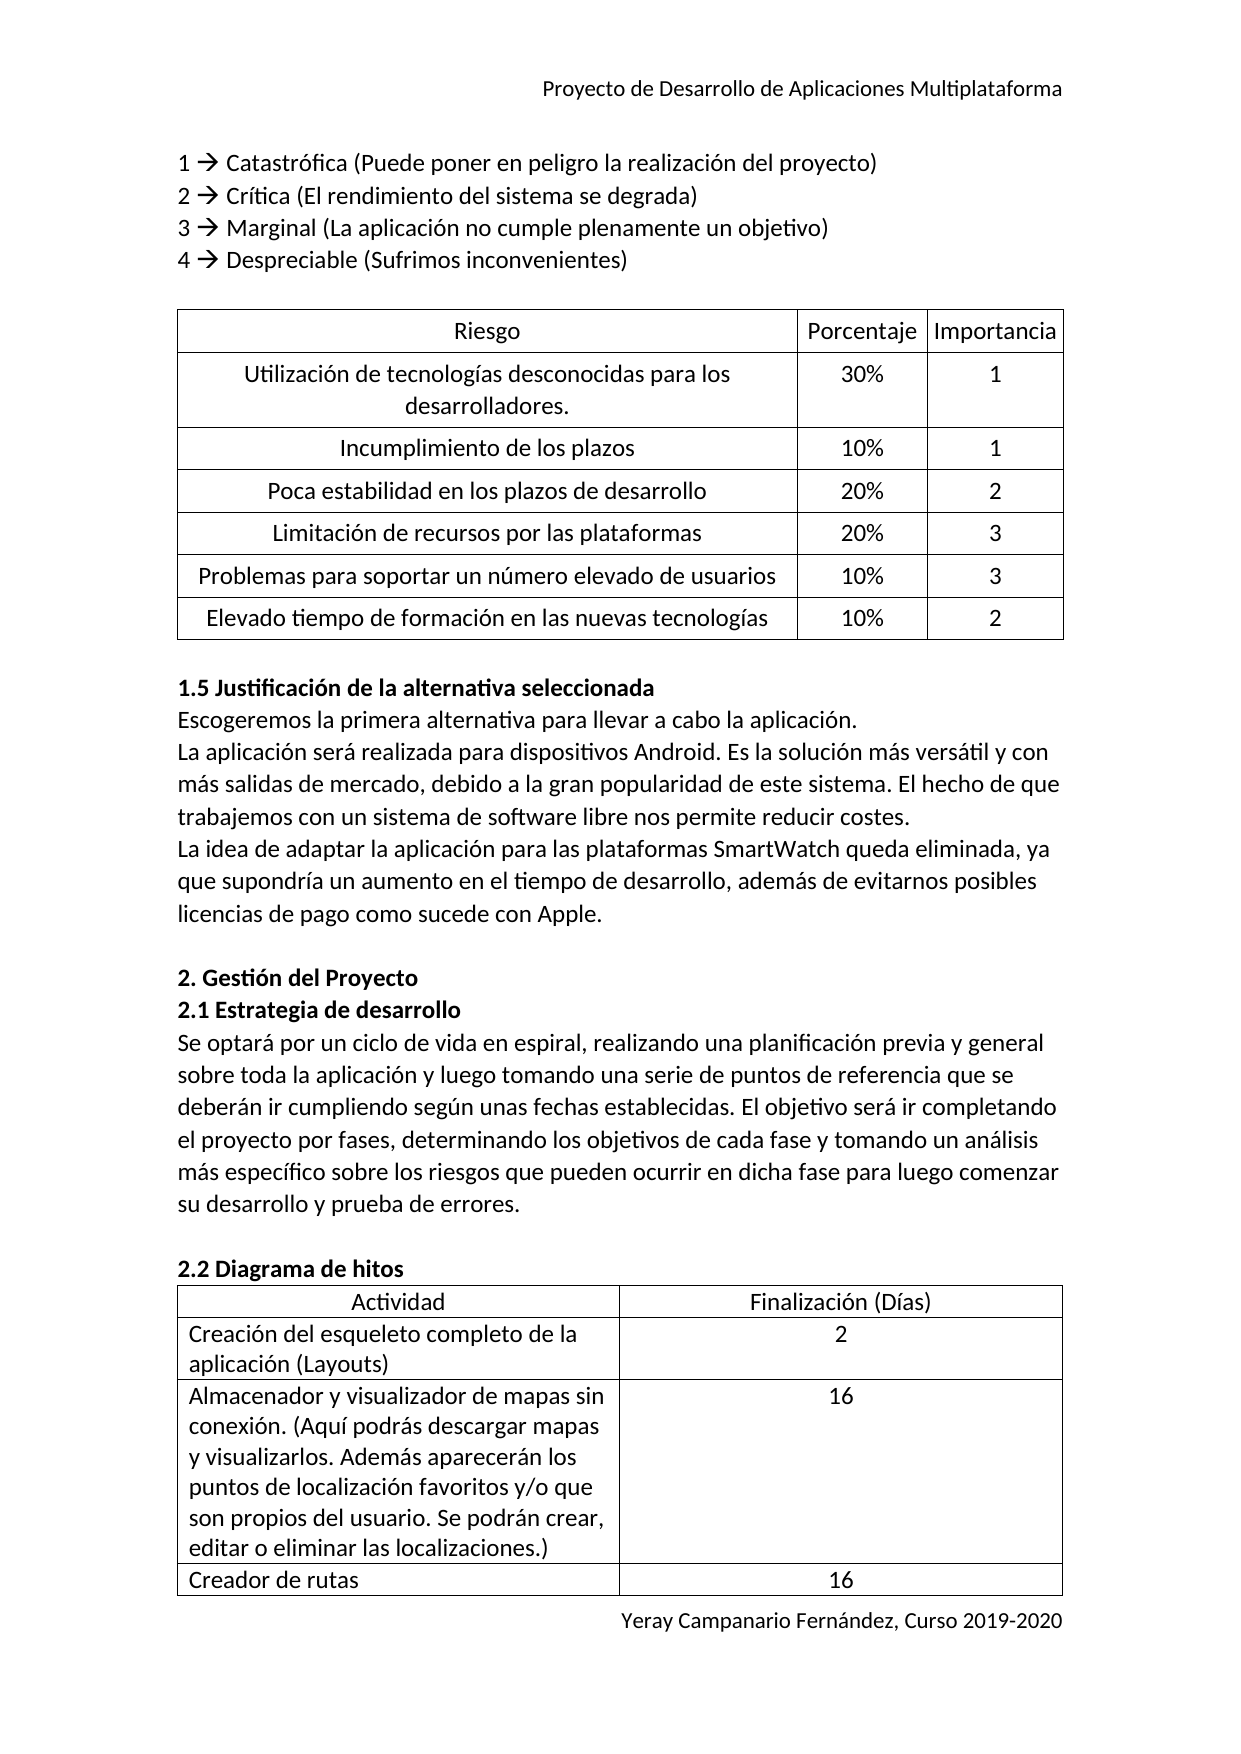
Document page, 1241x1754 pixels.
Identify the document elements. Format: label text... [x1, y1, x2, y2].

text 3  Marginal (La aplicación no cumple plenamente un objetivo) [177, 212, 1063, 243]
table_cell 10% [798, 598, 927, 639]
text La idea de adaptar la aplicación para las plataformas SmartWatch queda eliminada, ya que supondría un aumento en el tiempo de desarrollo, además de evitarnos posibles licencias de pago como sucede con Apple. [177, 833, 1063, 928]
text Se optará por un ciclo de vida en espiral, realizando una planificación previa y general sobre toda la aplicación y luego tomando una serie de puntos de referencia que se deberán ir cumpliendo según unas fechas establecidas. El objetivo será ir completando el proyecto por fases, determinando los objetivos de cada fase y tomando un análisis más específico sobre los riesgos que pueden ocurrir en dicha fase para luego comenzar su desarrollo y prueba de errores. [177, 1027, 1063, 1219]
text 1  Catastrófica (Puede poner en peligro la realización del proyecto) [177, 148, 1063, 178]
table_cell Elevado tiempo de formación en las nuevas tecnologías [178, 598, 797, 639]
table_header Actividad [178, 1286, 619, 1317]
table_cell Limitación de recursos por las plataformas [178, 513, 797, 554]
text 2.2 Diagrama de hitos [177, 1253, 1063, 1283]
table_header Importancia [928, 310, 1063, 352]
table_cell 16 [620, 1380, 1062, 1563]
table_cell Almacenador y visualizador de mapas sin conexión. (Aquí podrás descargar mapas y visualizarlos. Además aparecerán los puntos de localización favoritos y/o que son propios del usuario. Se podrán crear, editar o eliminar las localizaciones.) [178, 1380, 619, 1563]
table_cell Incumplimiento de los plazos [178, 428, 797, 469]
table_cell Creador de rutas [178, 1564, 619, 1594]
table_cell 10% [798, 555, 927, 596]
text 2.1 Estrategia de desarrollo [177, 994, 1063, 1025]
table_cell 10% [798, 428, 927, 469]
table_cell Poca estabilidad en los plazos de desarrollo [178, 470, 797, 511]
table_header Finalización (Días) [620, 1286, 1062, 1317]
table_header Riesgo [178, 310, 797, 352]
text 2. Gestión del Proyecto [177, 962, 1063, 993]
table_cell 20% [798, 470, 927, 511]
text 4  Despreciable (Sufrimos inconvenientes) [177, 244, 1063, 275]
table_cell Utilización de tecnologías desconocidas para los desarrolladores. [178, 353, 797, 426]
table_header Porcentaje [798, 310, 927, 352]
table_cell 2 [620, 1318, 1062, 1379]
text La aplicación será realizada para dispositivos Android. Es la solución más versátil y con más salidas de mercado, debido a la gran popularidad de este sistema. El hecho de que trabajemos con un sistema de software libre nos permite reducir costes. [177, 736, 1063, 831]
table_cell 3 [928, 513, 1063, 554]
table_cell 1 [928, 353, 1063, 426]
table_cell Creación del esqueleto completo de la aplicación (Layouts) [178, 1318, 619, 1379]
table_cell 2 [928, 598, 1063, 639]
text Escogeremos la primera alternativa para llevar a cabo la aplicación. [177, 704, 1063, 734]
table_cell 2 [928, 470, 1063, 511]
table_cell 20% [798, 513, 927, 554]
table_cell 1 [928, 428, 1063, 469]
table_cell Problemas para soportar un número elevado de usuarios [178, 555, 797, 596]
text 1.5 Justificación de la alternativa seleccionada [177, 672, 1063, 702]
table_cell 30% [798, 353, 927, 426]
table_cell 3 [928, 555, 1063, 596]
text 2  Crítica (El rendimiento del sistema se degrada) [177, 180, 1063, 210]
table_cell 16 [620, 1564, 1062, 1594]
